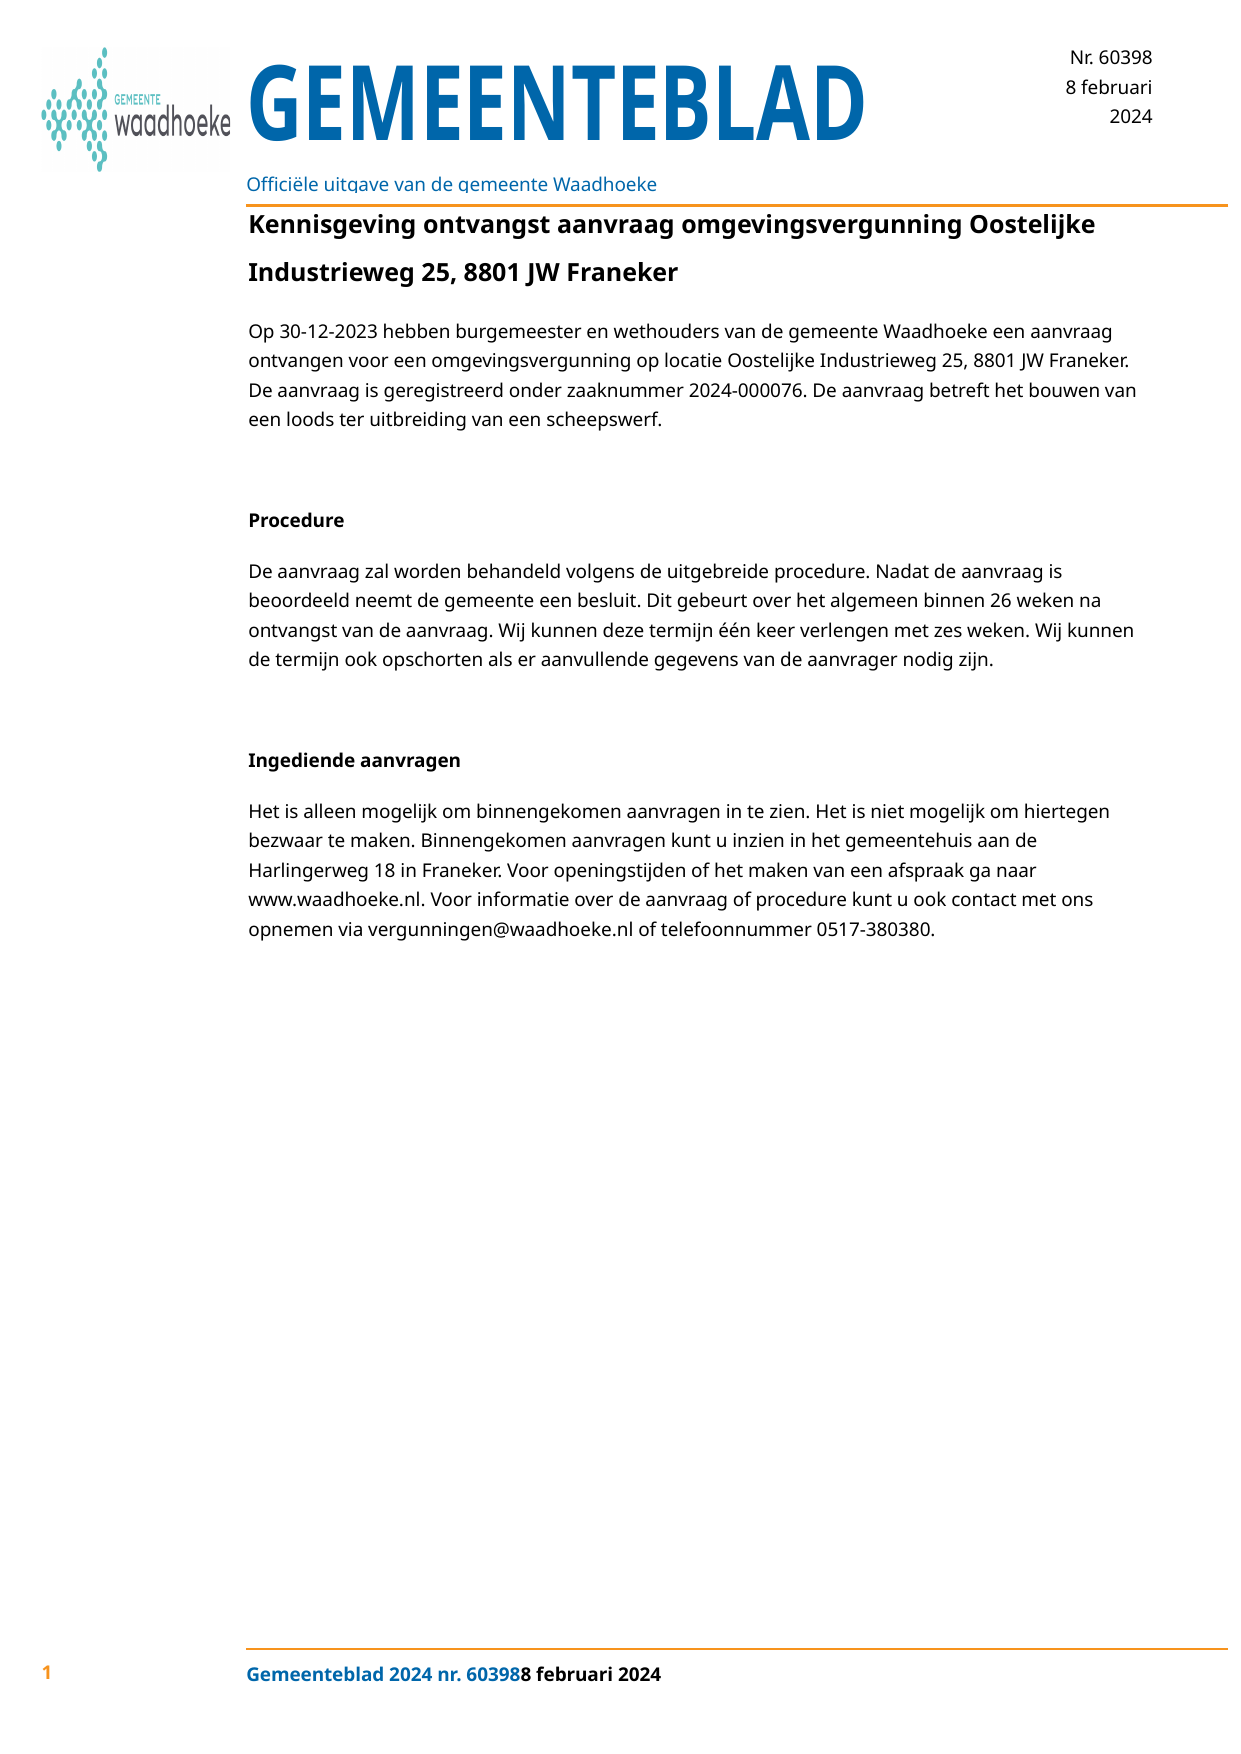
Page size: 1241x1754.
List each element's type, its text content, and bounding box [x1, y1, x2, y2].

picture [41, 47, 231, 172]
text Procedure [248, 507, 1152, 533]
text Op 30-12-2023 hebben burgemeester en wethouders van de gemeente Waadhoeke een aanvraag ontvangen voor een omgevingsvergunning op locatie Oostelijke Industrieweg 25, 8801 JW Franeker. De aanvraag is geregistreerd onder zaaknummer 2024-000076. De aanvraag betreft het bouwen van een loods ter uitbreiding van een scheepswerf. [248, 318, 1152, 432]
text Kennisgeving ontvangst aanvraag omgevingsvergunning Oostelijke Industrieweg 25, 8801 JW Franeker [248, 207, 1152, 288]
text Het is alleen mogelijk om binnengekomen aanvragen in te zien. Het is niet mogelijk om hiertegen bezwaar te maken. Binnengekomen aanvragen kunt u inzien in het gemeentehuis aan de Harlingerweg 18 in Franeker. Voor openingstijden of het maken van een afspraak ga naar www.waadhoeke.nl. Voor informatie over de aanvraag of procedure kunt u ook contact met ons opnemen via vergunningen@waadhoeke.nl of telefoonnummer 0517-380380. [248, 798, 1152, 942]
text Ingediende aanvragen [248, 747, 1152, 773]
text De aanvraag zal worden behandeld volgens de uitgebreide procedure. Nadat de aanvraag is beoordeeld neemt de gemeente een besluit. Dit gebeurt over het algemeen binnen 26 weken na ontvangst van de aanvraag. Wij kunnen deze termijn één keer verlengen met zes weken. Wij kunnen de termijn ook opschorten als er aanvullende gegevens van de aanvrager nodig zijn. [248, 558, 1152, 672]
